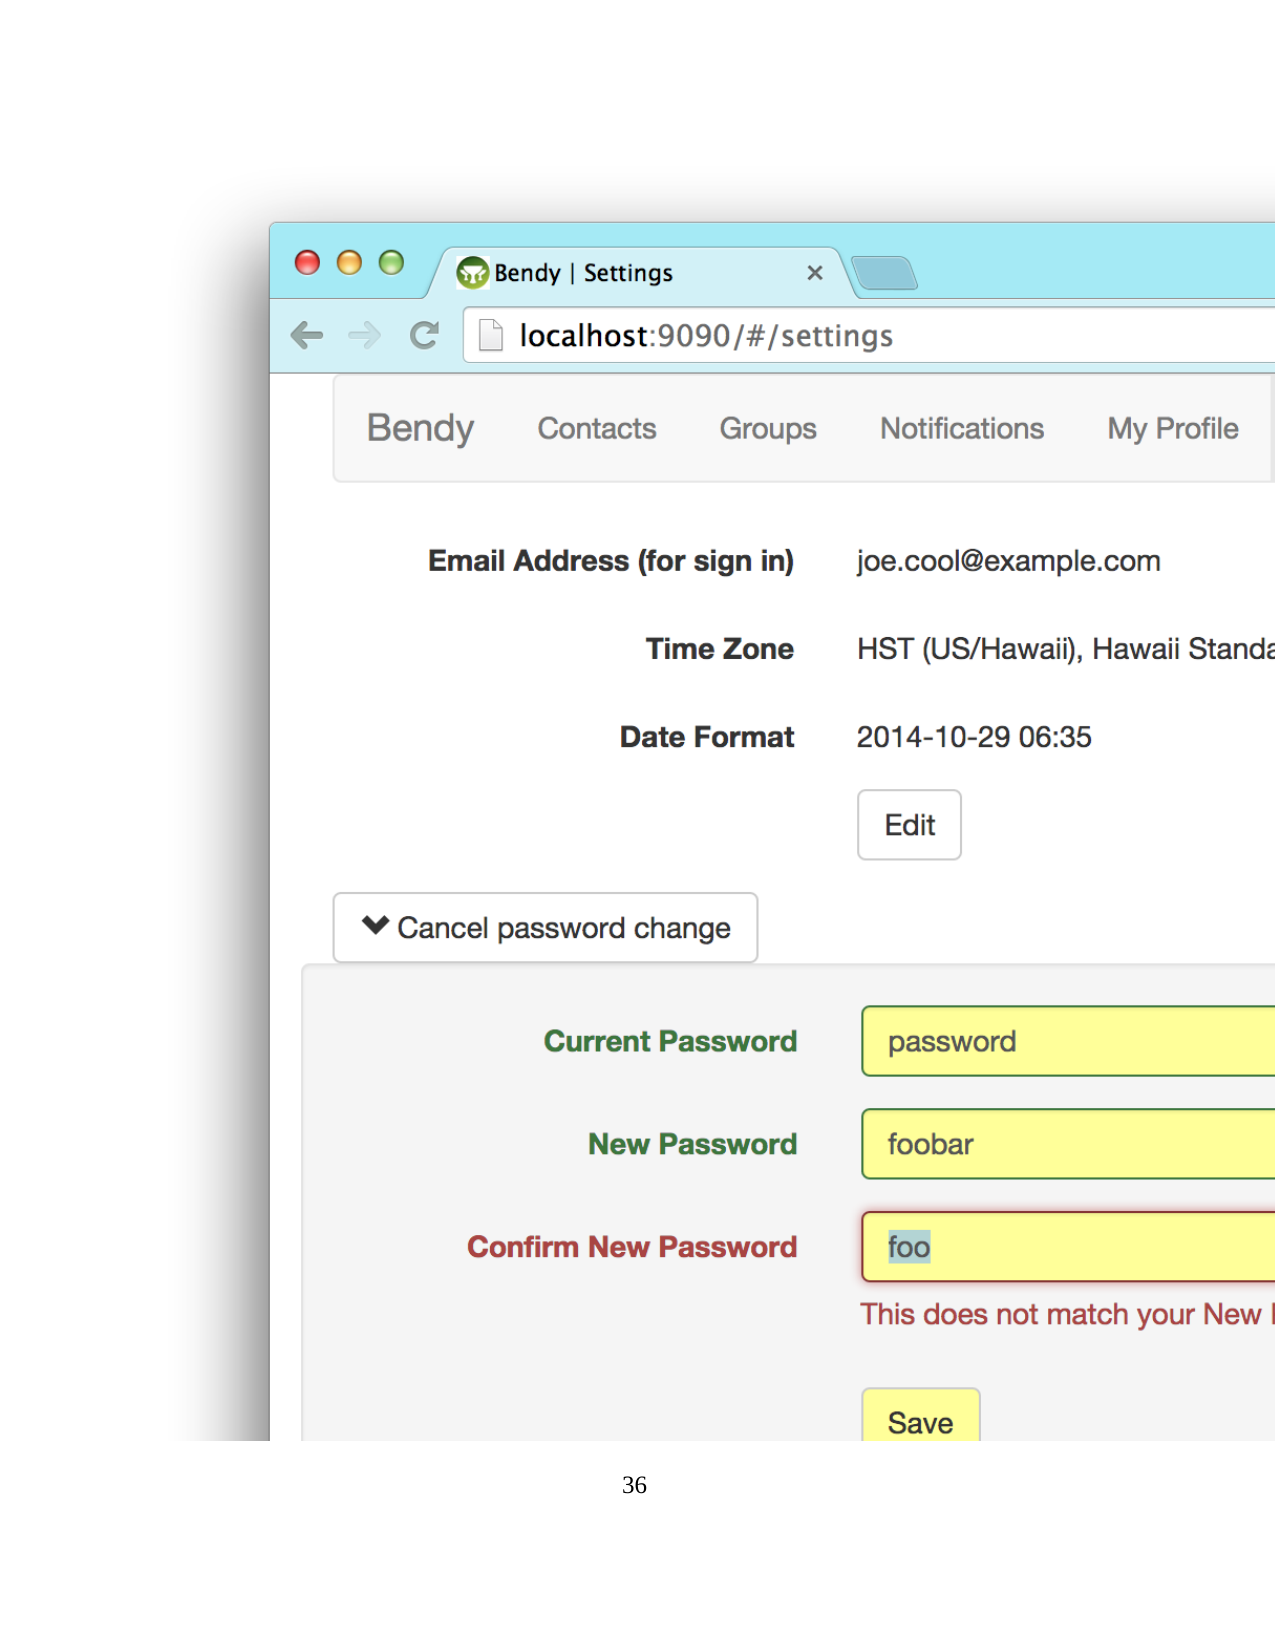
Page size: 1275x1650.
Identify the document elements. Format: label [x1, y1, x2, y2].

picture [150, 150, 1275, 1441]
